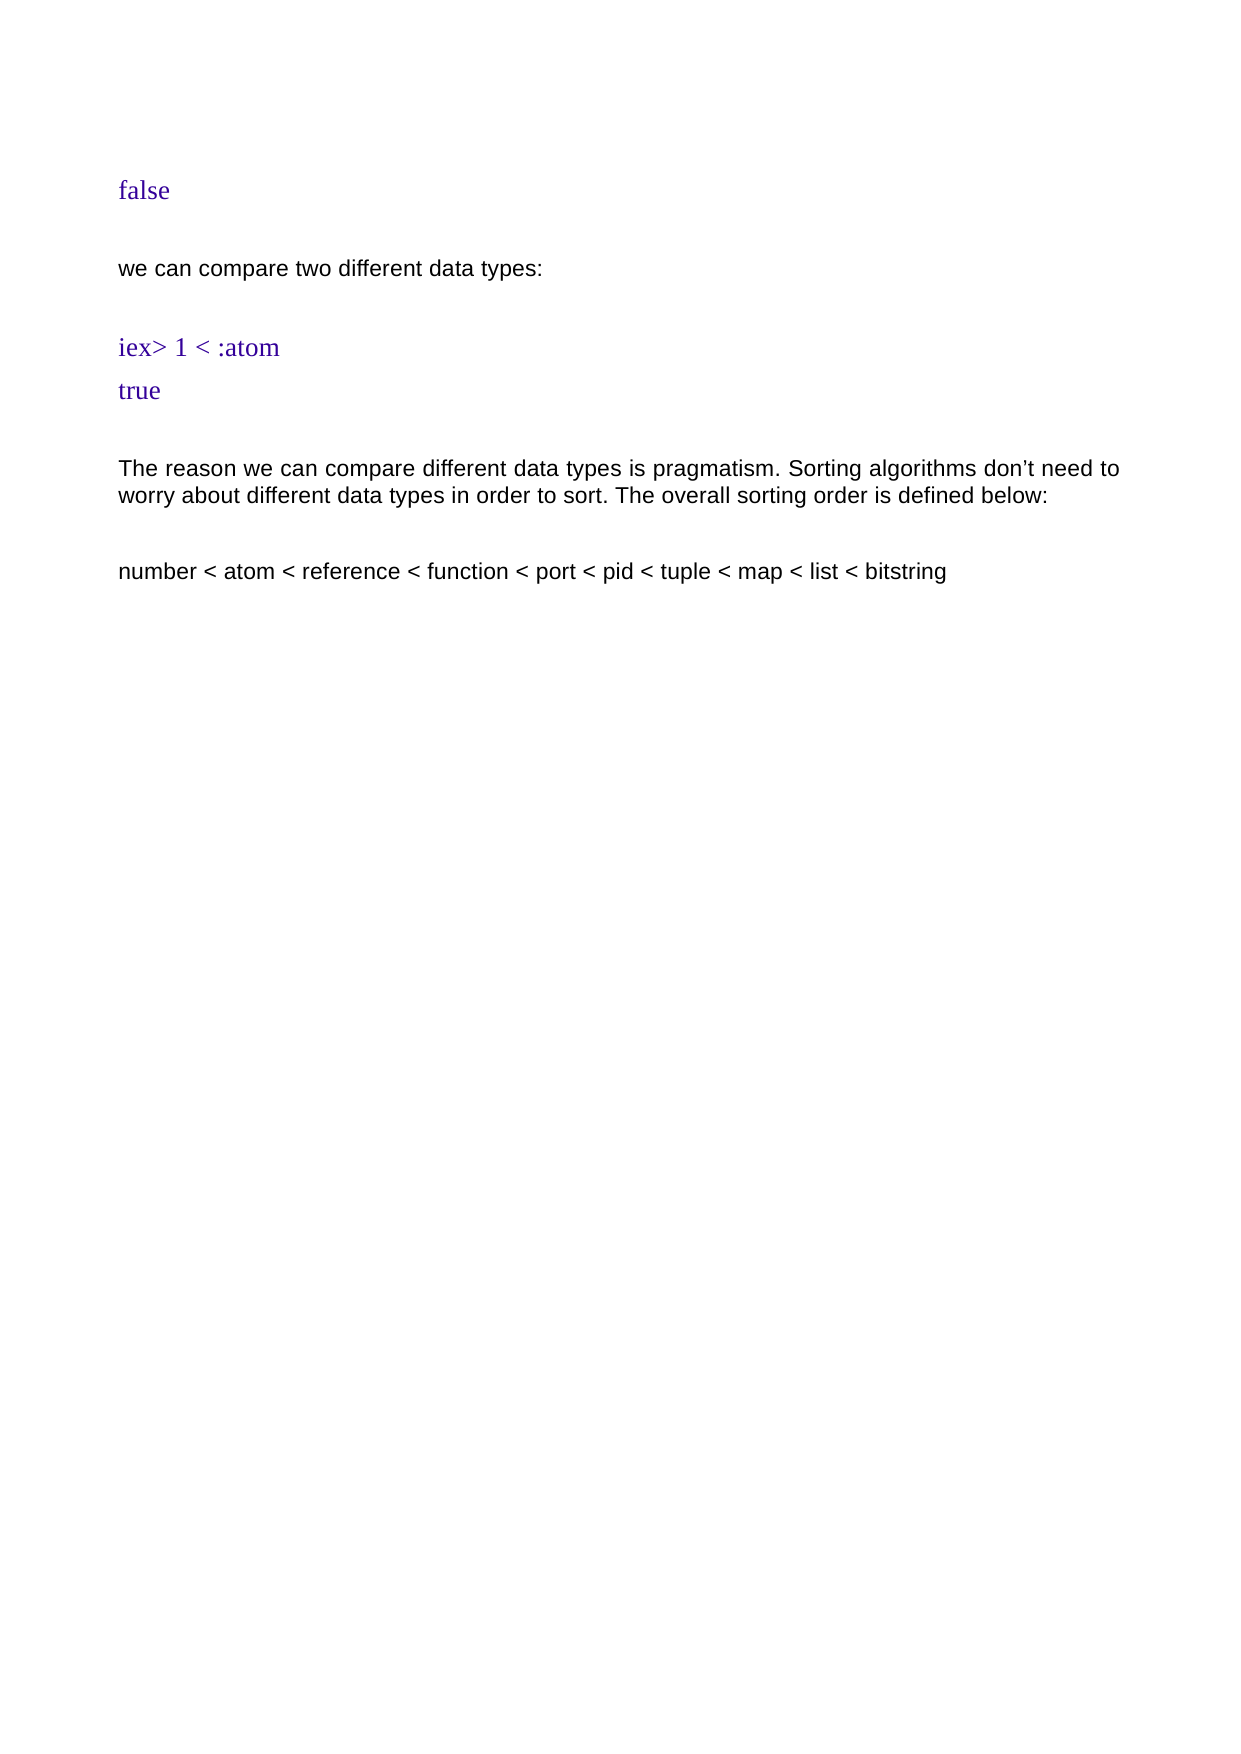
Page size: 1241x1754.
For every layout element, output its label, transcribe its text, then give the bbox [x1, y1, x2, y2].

text false [118, 174, 1122, 205]
text we can compare two different data types: [118, 255, 1122, 281]
text number < atom < reference < function < port < pid < tuple < map < list < bitstring [118, 558, 1122, 584]
text true [118, 374, 1122, 405]
text The reason we can compare different data types is pragmatism. Sorting algorithms don’t need to worry about different data types in order to sort. The overall sorting order is defined below: [118, 455, 1122, 508]
text iex> 1 < :atom [118, 331, 1122, 362]
